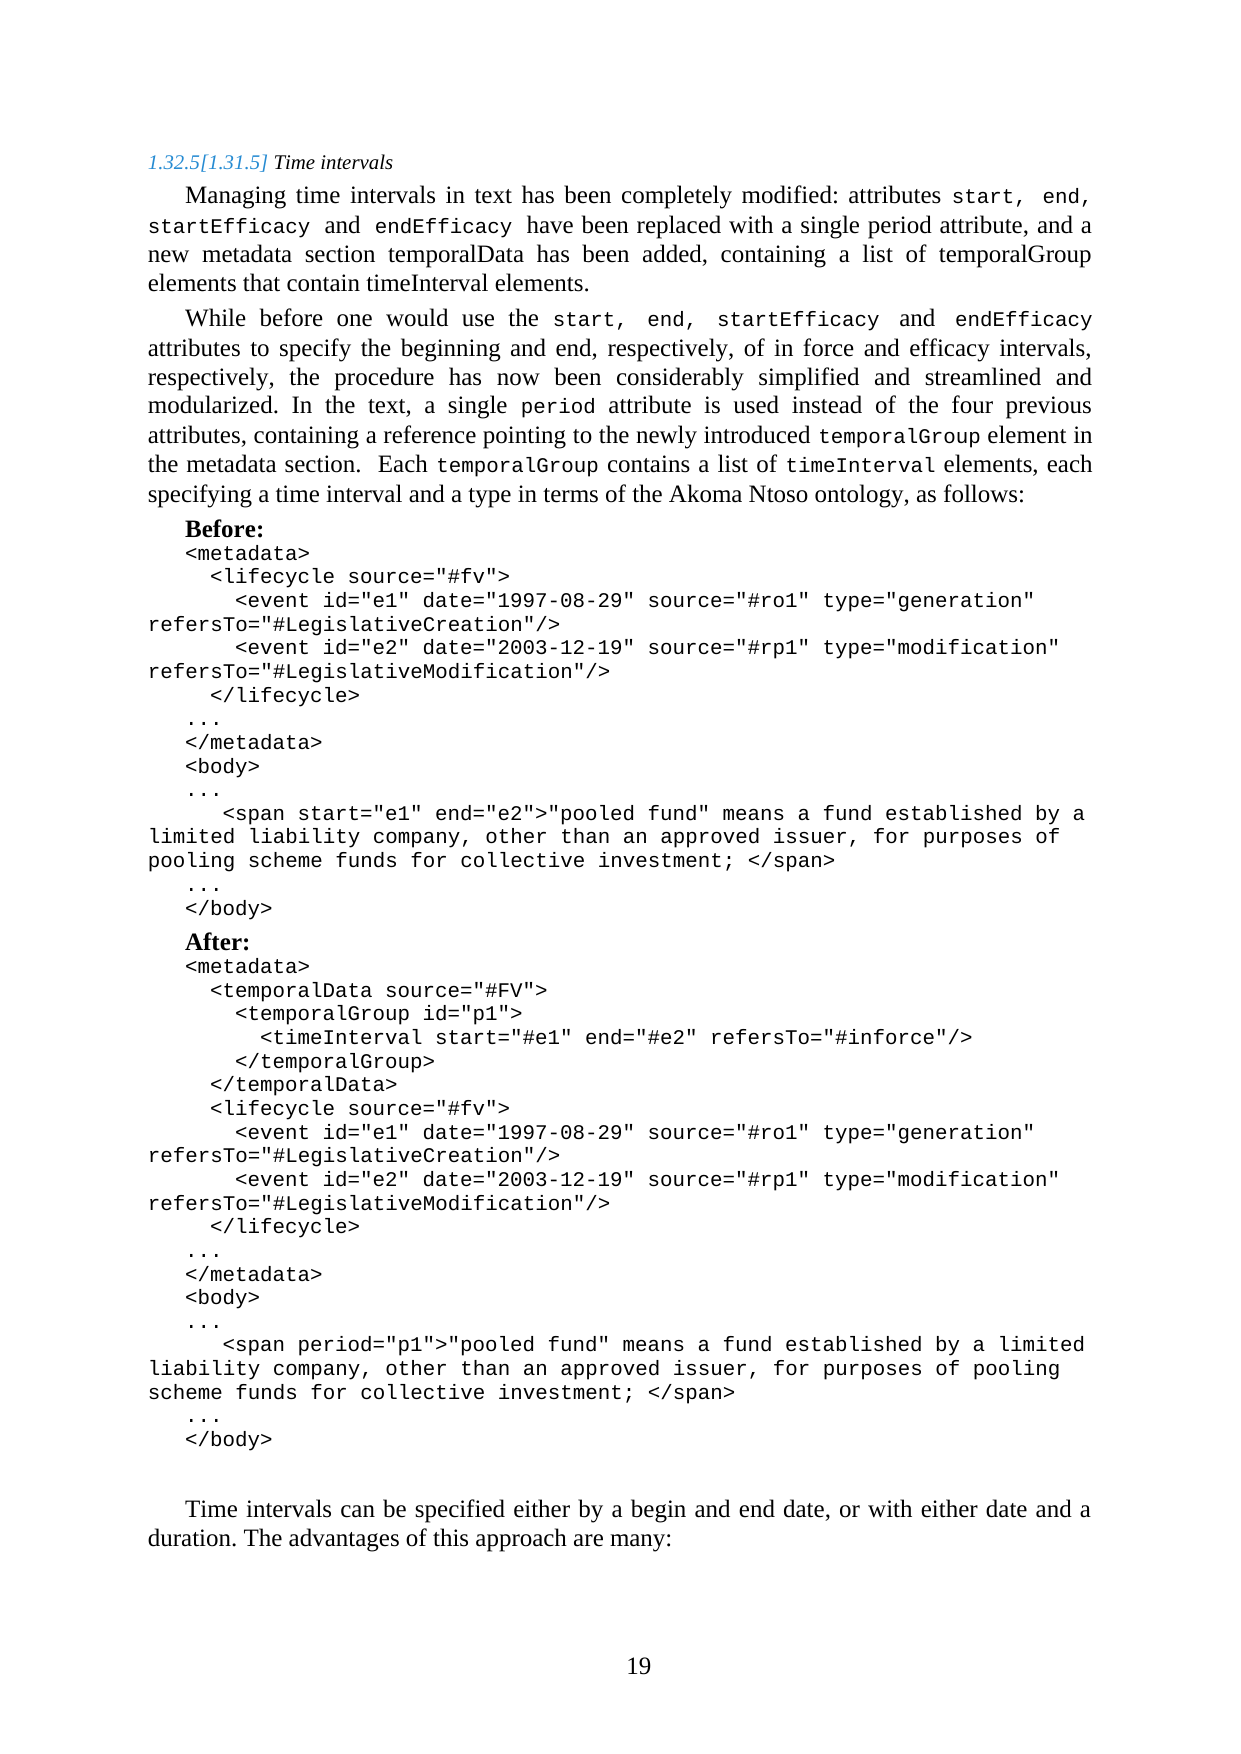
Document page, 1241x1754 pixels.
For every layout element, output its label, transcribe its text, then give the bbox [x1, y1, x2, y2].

text <span period="p1">"pooled fund" means a fund established by a limited liability company, other than an approved issuer, for purposes of pooling scheme funds for collective investment; </span> [148, 1334, 1092, 1405]
text <event id="e2" date="2003-12-19" source="#rp1" type="modification" refersTo="#LegislativeModification"/> [148, 637, 1092, 685]
text <temporalData source="#FV"> [148, 980, 1092, 1003]
text ... [148, 708, 1092, 732]
text Managing time intervals in text has been completely modified: attributes start, end, startEfficacy and endEfficacy have been replaced with a single period attribute, and a new metadata section temporalData has been added, containing a list of temporalGroup elements that contain timeInterval elements. [148, 180, 1092, 297]
text After: [148, 927, 1092, 956]
text Before: [148, 514, 1092, 543]
text <event id="e1" date="1997-08-29" source="#ro1" type="generation" refersTo="#LegislativeCreation"/> [148, 1122, 1092, 1169]
text <metadata> [148, 543, 1092, 566]
text <event id="e1" date="1997-08-29" source="#ro1" type="generation" refersTo="#LegislativeCreation"/> [148, 590, 1092, 637]
text <temporalGroup id="p1"> [148, 1003, 1092, 1027]
text <body> [148, 1287, 1092, 1311]
text </body> [148, 897, 1092, 921]
subtitle Time intervals [148, 150, 1092, 174]
text ... [148, 1240, 1092, 1263]
text </lifecycle> [148, 685, 1092, 708]
text </metadata> [148, 732, 1092, 756]
text <span start="e1" end="e2">"pooled fund" means a fund established by a limited liability company, other than an approved issuer, for purposes of pooling scheme funds for collective investment; </span> [148, 803, 1092, 874]
text ... [148, 874, 1092, 897]
text ... [148, 1311, 1092, 1334]
text Time intervals can be specified either by a begin and end date, or with either date and a duration. The advantages of this approach are many: [148, 1494, 1092, 1551]
text <lifecycle source="#fv"> [148, 566, 1092, 590]
text <event id="e2" date="2003-12-19" source="#rp1" type="modification" refersTo="#LegislativeModification"/> [148, 1169, 1092, 1216]
text <lifecycle source="#fv"> [148, 1098, 1092, 1122]
text </lifecycle> [148, 1216, 1092, 1240]
text <timeInterval start="#e1" end="#e2" refersTo="#inforce"/> [148, 1027, 1092, 1051]
text <body> [148, 756, 1092, 779]
text <metadata> [148, 956, 1092, 980]
text </temporalGroup> [148, 1051, 1092, 1074]
text </temporalData> [148, 1074, 1092, 1098]
text ... [148, 779, 1092, 803]
text </metadata> [148, 1263, 1092, 1287]
text ... [148, 1405, 1092, 1429]
text </body> [148, 1429, 1092, 1453]
text While before one would use the start, end, startEfficacy and endEfficacy attributes to specify the beginning and end, respectively, of in force and efficacy intervals, respectively, the procedure has now been considerably simplified and streamlined and modularized. In the text, a single period attribute is used instead of the four previous attributes, containing a reference pointing to the newly introduced temporalGroup element in the metadata section. Each temporalGroup contains a list of timeInterval elements, each specifying a time interval and a type in terms of the Akoma Ntoso ontology, as follows: [148, 303, 1092, 508]
